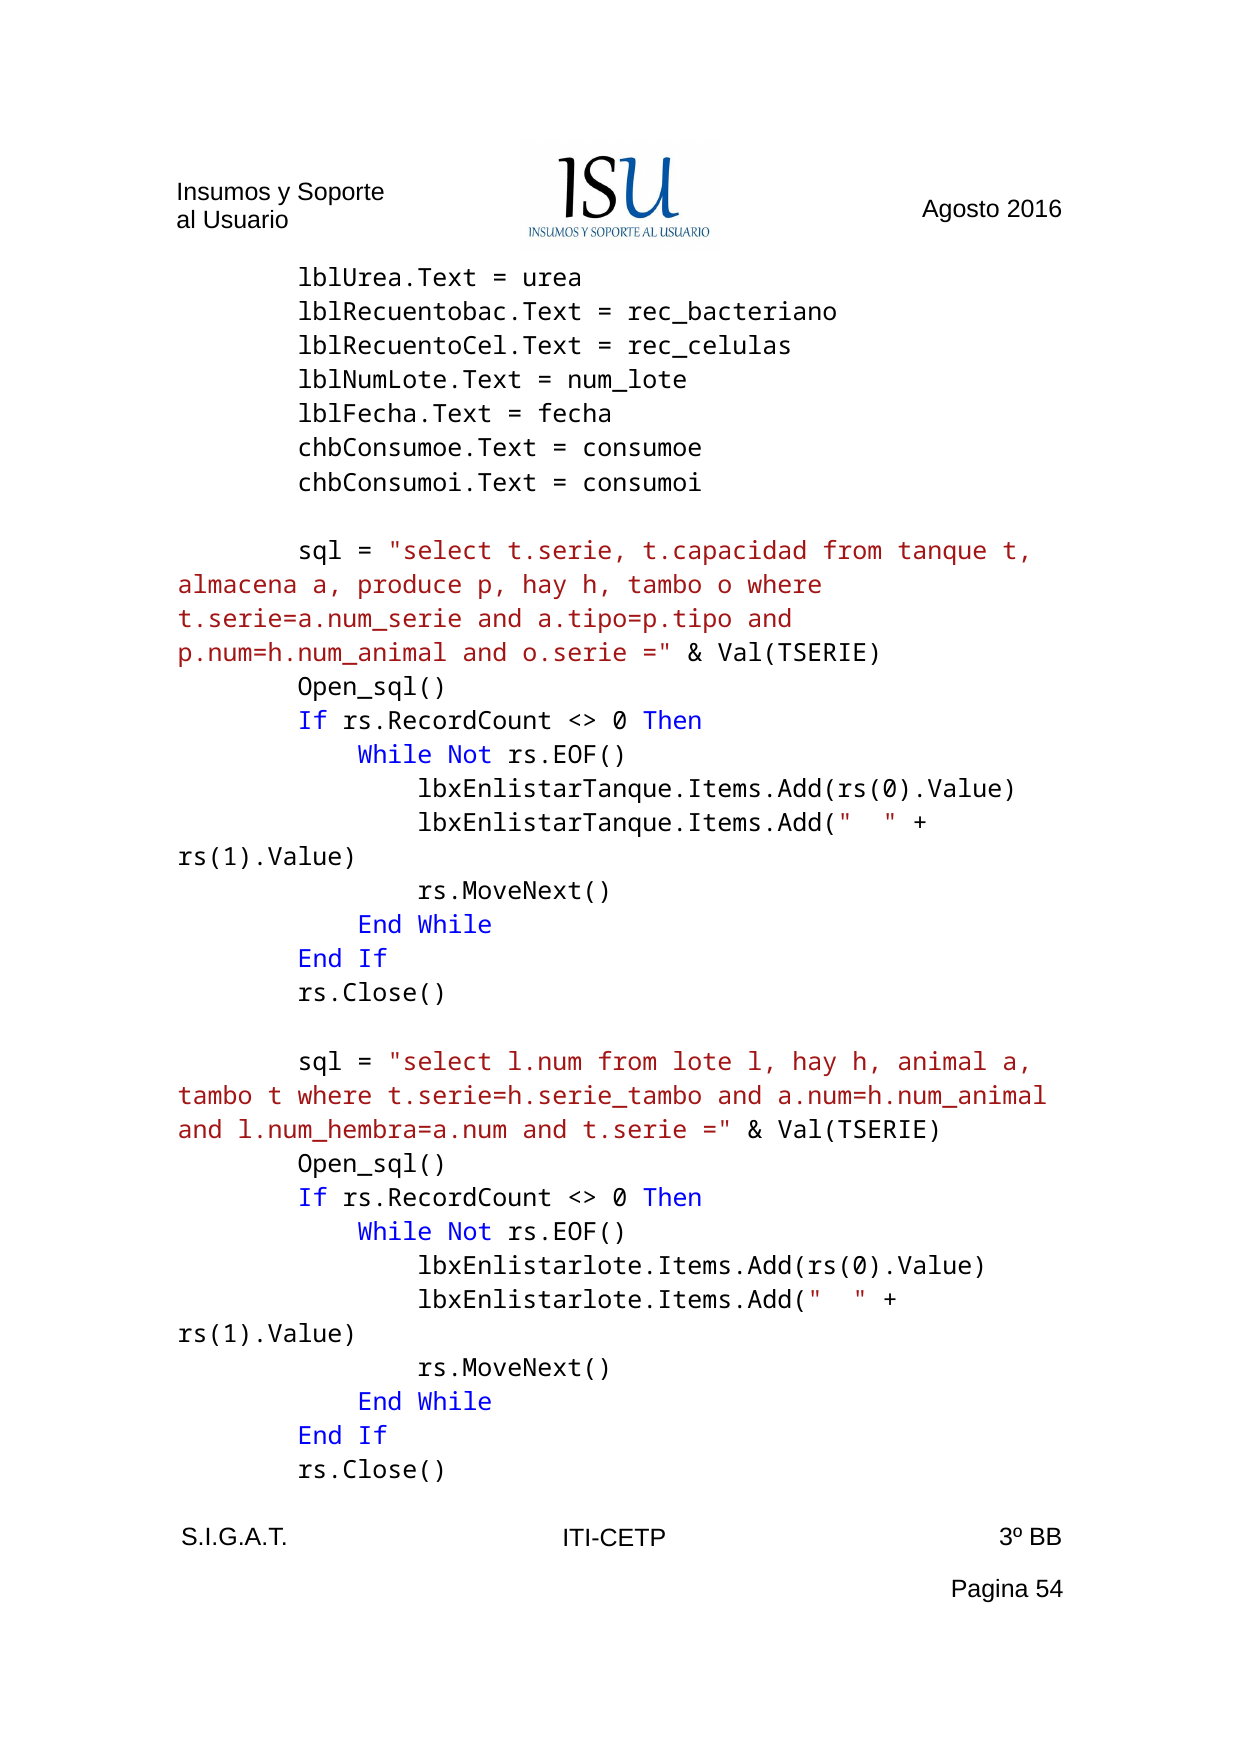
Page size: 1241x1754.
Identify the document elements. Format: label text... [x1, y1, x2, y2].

text sql = "select l.num from lote l, hay h, animal a, tambo t where t.serie=h.serie_tambo and a.num=h.num_animal and l.num_hembra=a.num and t.serie =" & Val(TSERIE) [177, 1043, 1063, 1145]
text lbxEnlistarTanque.Items.Add(rs(0).Value) [177, 771, 1063, 805]
text chbConsumoi.Text = consumoi [177, 464, 1063, 498]
text lblNumLote.Text = num_lote [177, 362, 1063, 396]
text Open_sql() [177, 1145, 1063, 1179]
text lbxEnlistarlote.Items.Add(rs(0).Value) [177, 1248, 1063, 1282]
text chbConsumoe.Text = consumoe [177, 430, 1063, 464]
text rs.Close() [177, 1452, 1063, 1486]
text While Not rs.EOF() [177, 737, 1063, 771]
text End While [177, 907, 1063, 941]
text End If [177, 941, 1063, 975]
text lblRecuentoCel.Text = rec_celulas [177, 328, 1063, 362]
text End While [177, 1384, 1063, 1418]
text If rs.RecordCount <> 0 Then [177, 703, 1063, 737]
text Open_sql() [177, 668, 1063, 703]
text lblRecuentobac.Text = rec_bacteriano [177, 294, 1063, 328]
text rs.Close() [177, 975, 1063, 1009]
text lblFecha.Text = fecha [177, 396, 1063, 430]
text rs.MoveNext() [177, 1350, 1063, 1384]
text rs.MoveNext() [177, 873, 1063, 907]
text lbxEnlistarlote.Items.Add(" " + rs(1).Value) [177, 1282, 1063, 1350]
text sql = "select t.serie, t.capacidad from tanque t, almacena a, produce p, hay h, tambo o where t.serie=a.num_serie and a.tipo=p.tipo and p.num=h.num_animal and o.serie =" & Val(TSERIE) [177, 532, 1063, 668]
text lbxEnlistarTanque.Items.Add(" " + rs(1).Value) [177, 805, 1063, 873]
picture [517, 138, 723, 252]
text While Not rs.EOF() [177, 1213, 1063, 1248]
text lblUrea.Text = urea [177, 260, 1063, 294]
text If rs.RecordCount <> 0 Then [177, 1179, 1063, 1213]
text End If [177, 1418, 1063, 1452]
